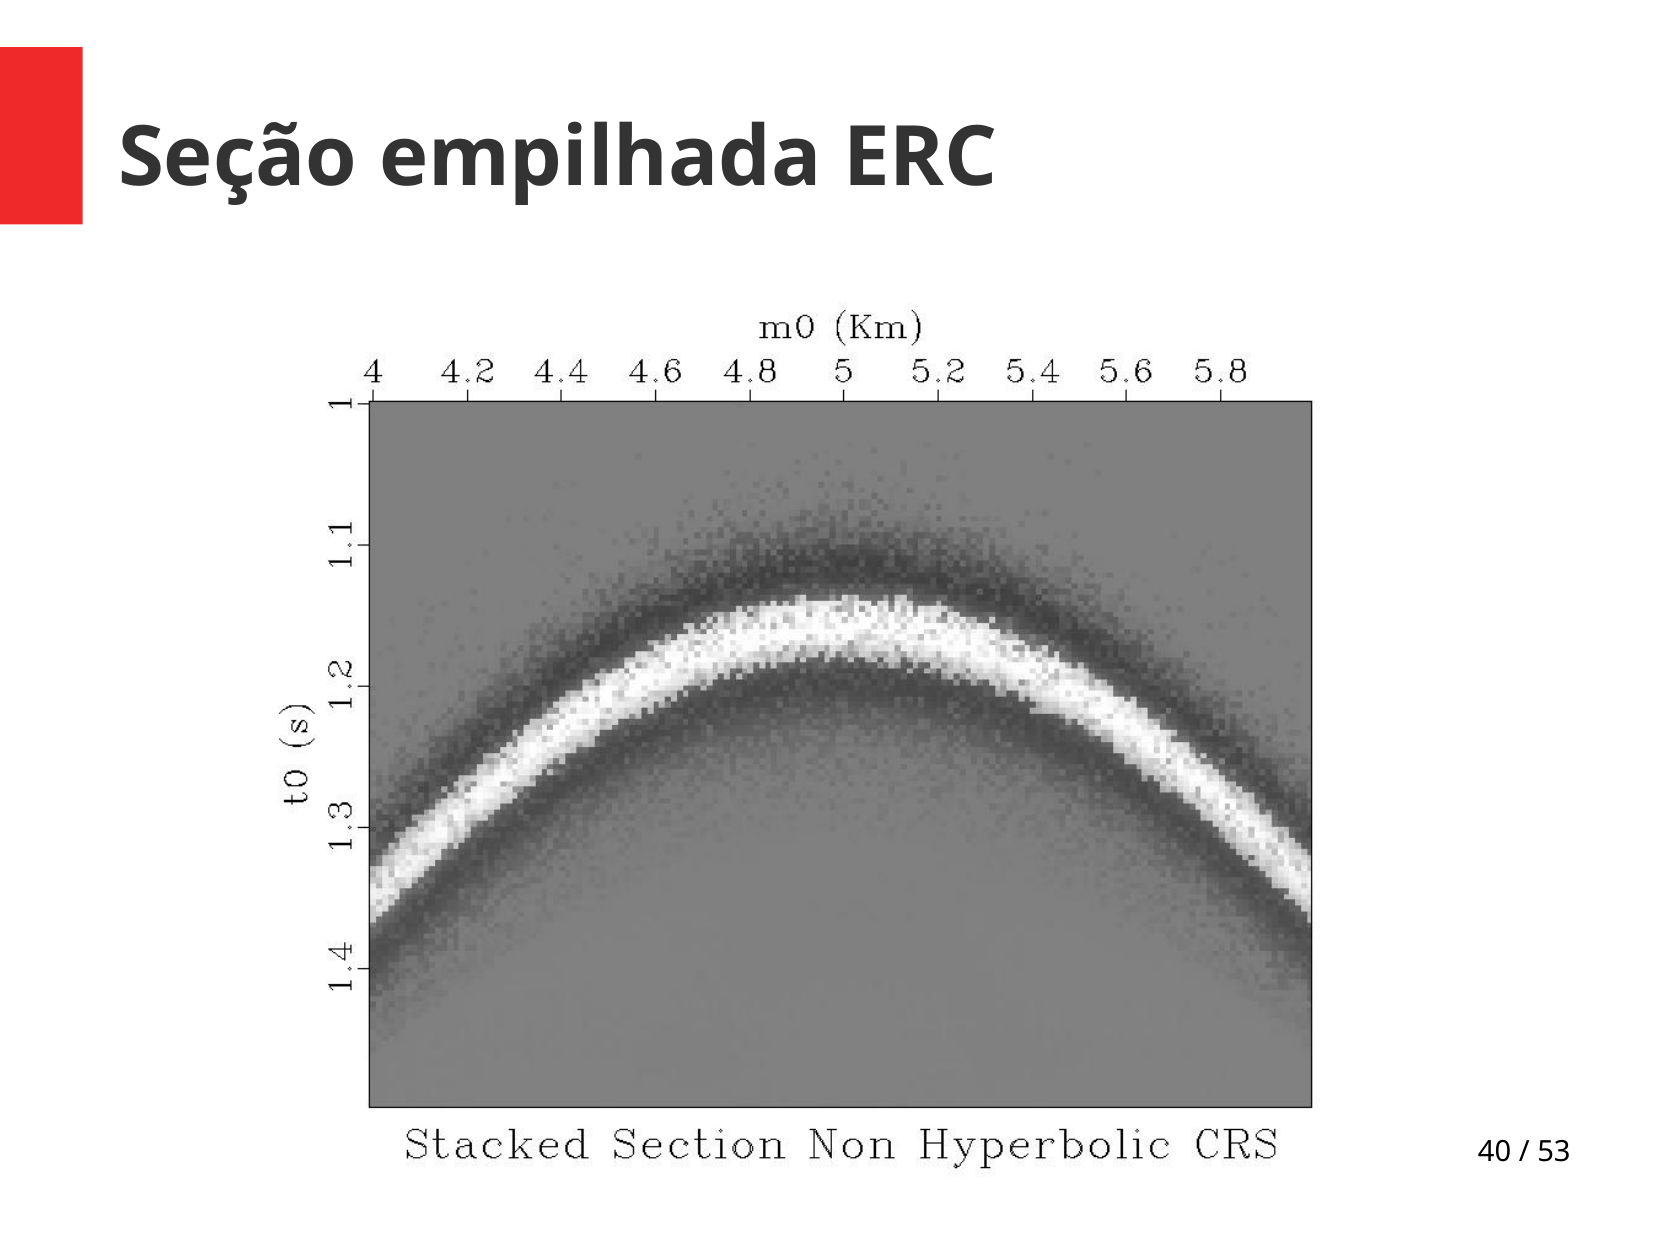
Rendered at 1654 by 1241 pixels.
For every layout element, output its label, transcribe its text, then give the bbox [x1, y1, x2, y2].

picture [160, 283, 1418, 1226]
title Seção empilhada ERC [118, 49, 1571, 257]
